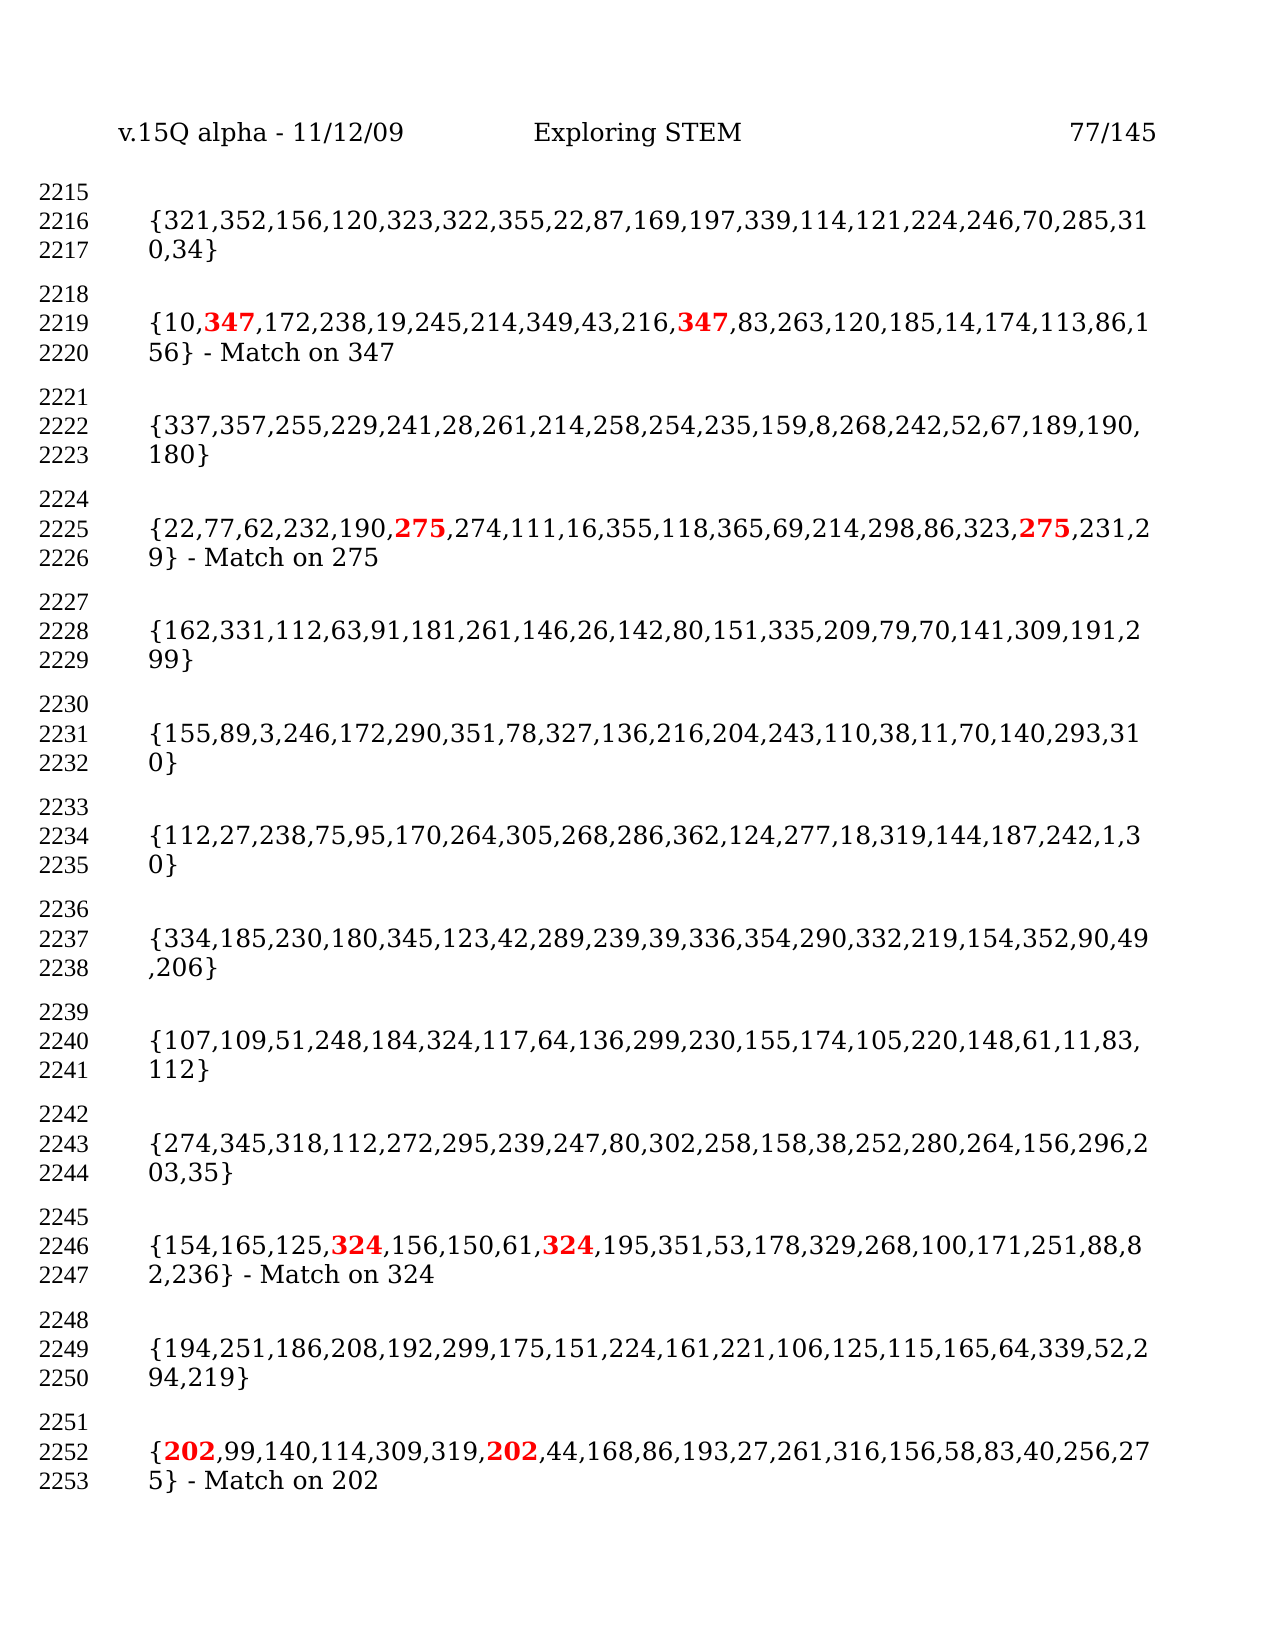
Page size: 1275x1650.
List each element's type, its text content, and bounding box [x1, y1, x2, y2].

text {107,109,51,248,184,324,117,64,136,299,230,155,174,105,220,148,61,11,83,112} [148, 997, 1157, 1085]
text {337,357,255,229,241,28,261,214,258,254,235,159,8,268,242,52,67,189,190,180} [148, 382, 1157, 469]
text {274,345,318,112,272,295,239,247,80,302,258,158,38,252,280,264,156,296,203,35} [148, 1100, 1157, 1187]
text {112,27,238,75,95,170,264,305,268,286,362,124,277,18,319,144,187,242,1,30} [148, 792, 1157, 880]
text {321,352,156,120,323,322,355,22,87,169,197,339,114,121,224,246,70,285,310,34} [148, 177, 1157, 264]
text {10,347,172,238,19,245,214,349,43,216,347,83,263,120,185,14,174,113,86,156} - Match on 347 [148, 279, 1157, 367]
text {202,99,140,114,309,319,202,44,168,86,193,27,261,316,156,58,83,40,256,275} - Match on 202 [148, 1407, 1157, 1495]
text {154,165,125,324,156,150,61,324,195,351,53,178,329,268,100,171,251,88,82,236} - Match on 324 [148, 1202, 1157, 1290]
text {22,77,62,232,190,275,274,111,16,355,118,365,69,214,298,86,323,275,231,29} - Match on 275 [148, 484, 1157, 572]
text {155,89,3,246,172,290,351,78,327,136,216,204,243,110,38,11,70,140,293,310} [148, 690, 1157, 777]
text {194,251,186,208,192,299,175,151,224,161,221,106,125,115,165,64,339,52,294,219} [148, 1305, 1157, 1392]
text {334,185,230,180,345,123,42,289,239,39,336,354,290,332,219,154,352,90,49,206} [148, 895, 1157, 982]
text {162,331,112,63,91,181,261,146,26,142,80,151,335,209,79,70,141,309,191,299} [148, 587, 1157, 675]
